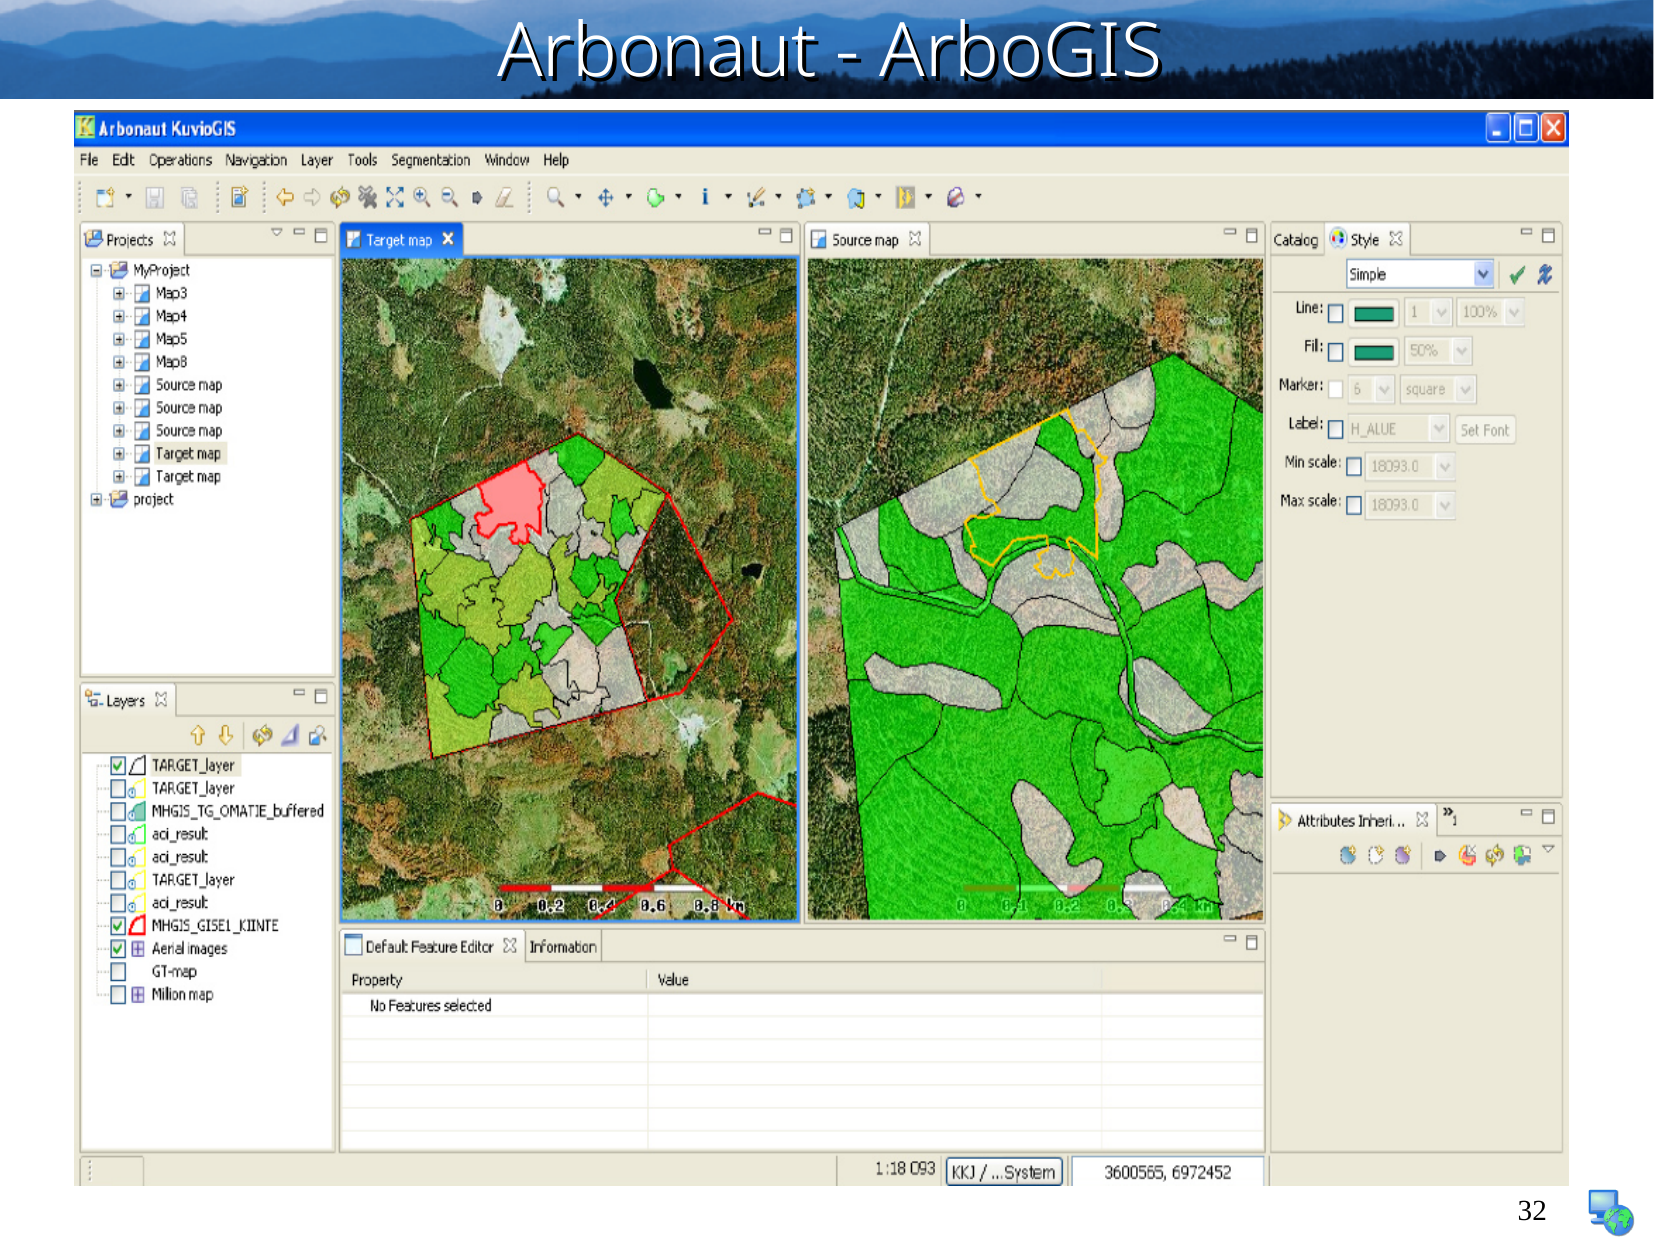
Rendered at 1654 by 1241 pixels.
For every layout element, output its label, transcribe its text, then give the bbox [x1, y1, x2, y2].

picture [74, 110, 1569, 1186]
picture [0, 0, 1654, 99]
title Arbonaut - ArboGIS [49, 0, 1611, 96]
picture [1588, 1189, 1635, 1238]
